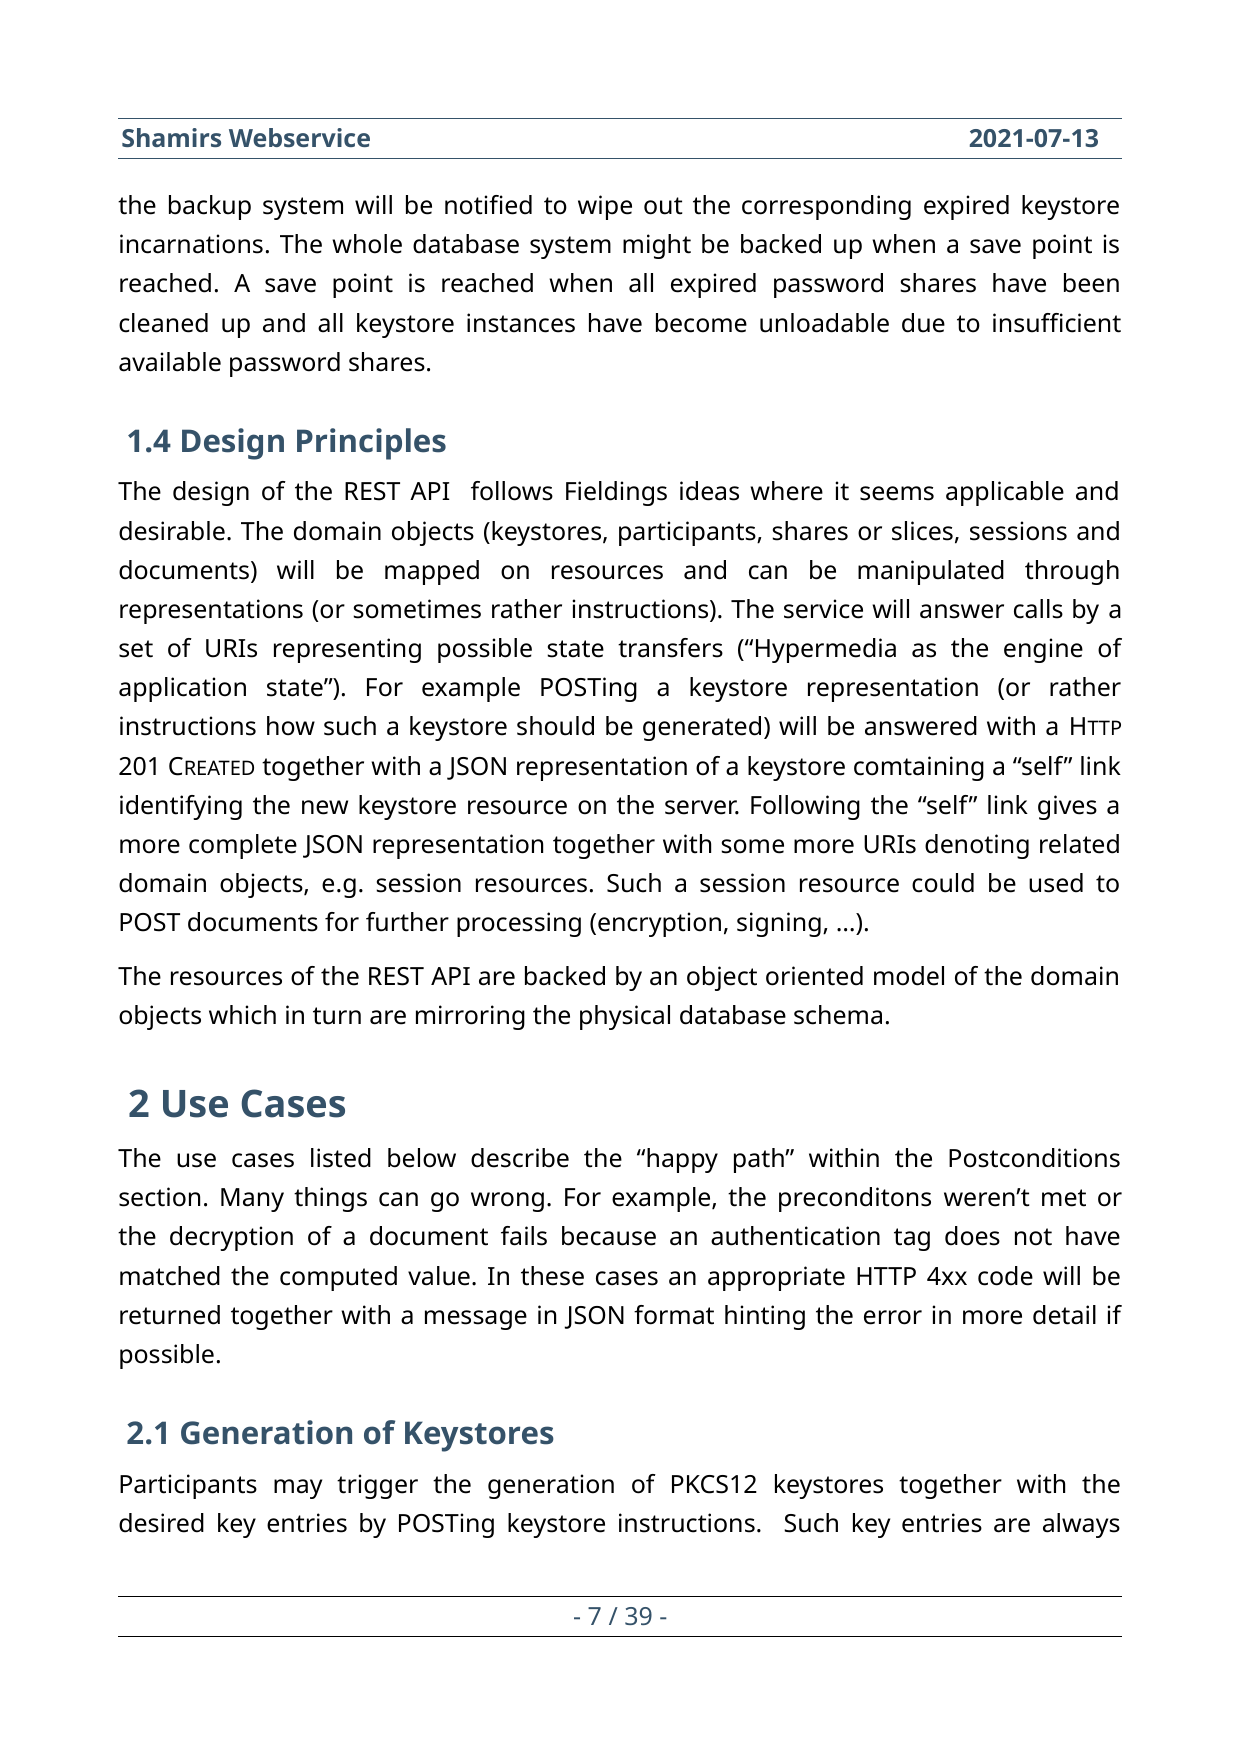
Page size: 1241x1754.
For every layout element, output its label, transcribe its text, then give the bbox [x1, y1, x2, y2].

text the backup system will be notified to wipe out the corresponding expired keystore incarnations. The whole database system might be backed up when a save point is reached. A save point is reached when all expired password shares have been cleaned up and all keystore instances have become unloadable due to insufficient available password shares. [118, 188, 1122, 378]
text Participants may trigger the generation of PKCS12 keystores together with the desired key entries by POSTing keystore instructions. Such key entries are always [118, 1466, 1122, 1539]
text The use cases listed below describe the “happy path” within the Postconditions section. Many things can go wrong. For example, the preconditons weren’t met or the decryption of a document fails because an authentication tag does not have matched the computed value. In these cases an appropriate HTTP 4xx code will be returned together with a message in JSON format hinting the error in more detail if possible. [118, 1141, 1122, 1371]
subtitle Design Principles [118, 419, 1122, 462]
subtitle Use Cases [118, 1077, 1122, 1128]
list The design of the REST API follows Fieldings ideas where it seems applicable and desirable. The domain objects (keystores, participants, shares or slices, sessions and documents) will be mapped on resources and can be manipulated through representations (or sometimes rather instructions). The service will answer calls by a set of URIs representing possible state transfers (“Hypermedia as the engine of application state”). For example POSTing a keystore representation (or rather instructions how such a keystore should be generated) will be answered with a Http 201 Created together with a JSON representation of a keystore comtaining a “self” link identifying the new keystore resource on the server. Following the “self” link gives a more complete JSON representation together with some more URIs denoting related domain objects, e.g. session resources. Such a session resource could be used to POST documents for further processing (encryption, signing, …). [118, 474, 1122, 939]
subtitle Generation of Keystores [118, 1411, 1122, 1454]
text The resources of the REST API are backed by an object oriented model of the domain objects which in turn are mirroring the physical database schema. [118, 959, 1122, 1032]
